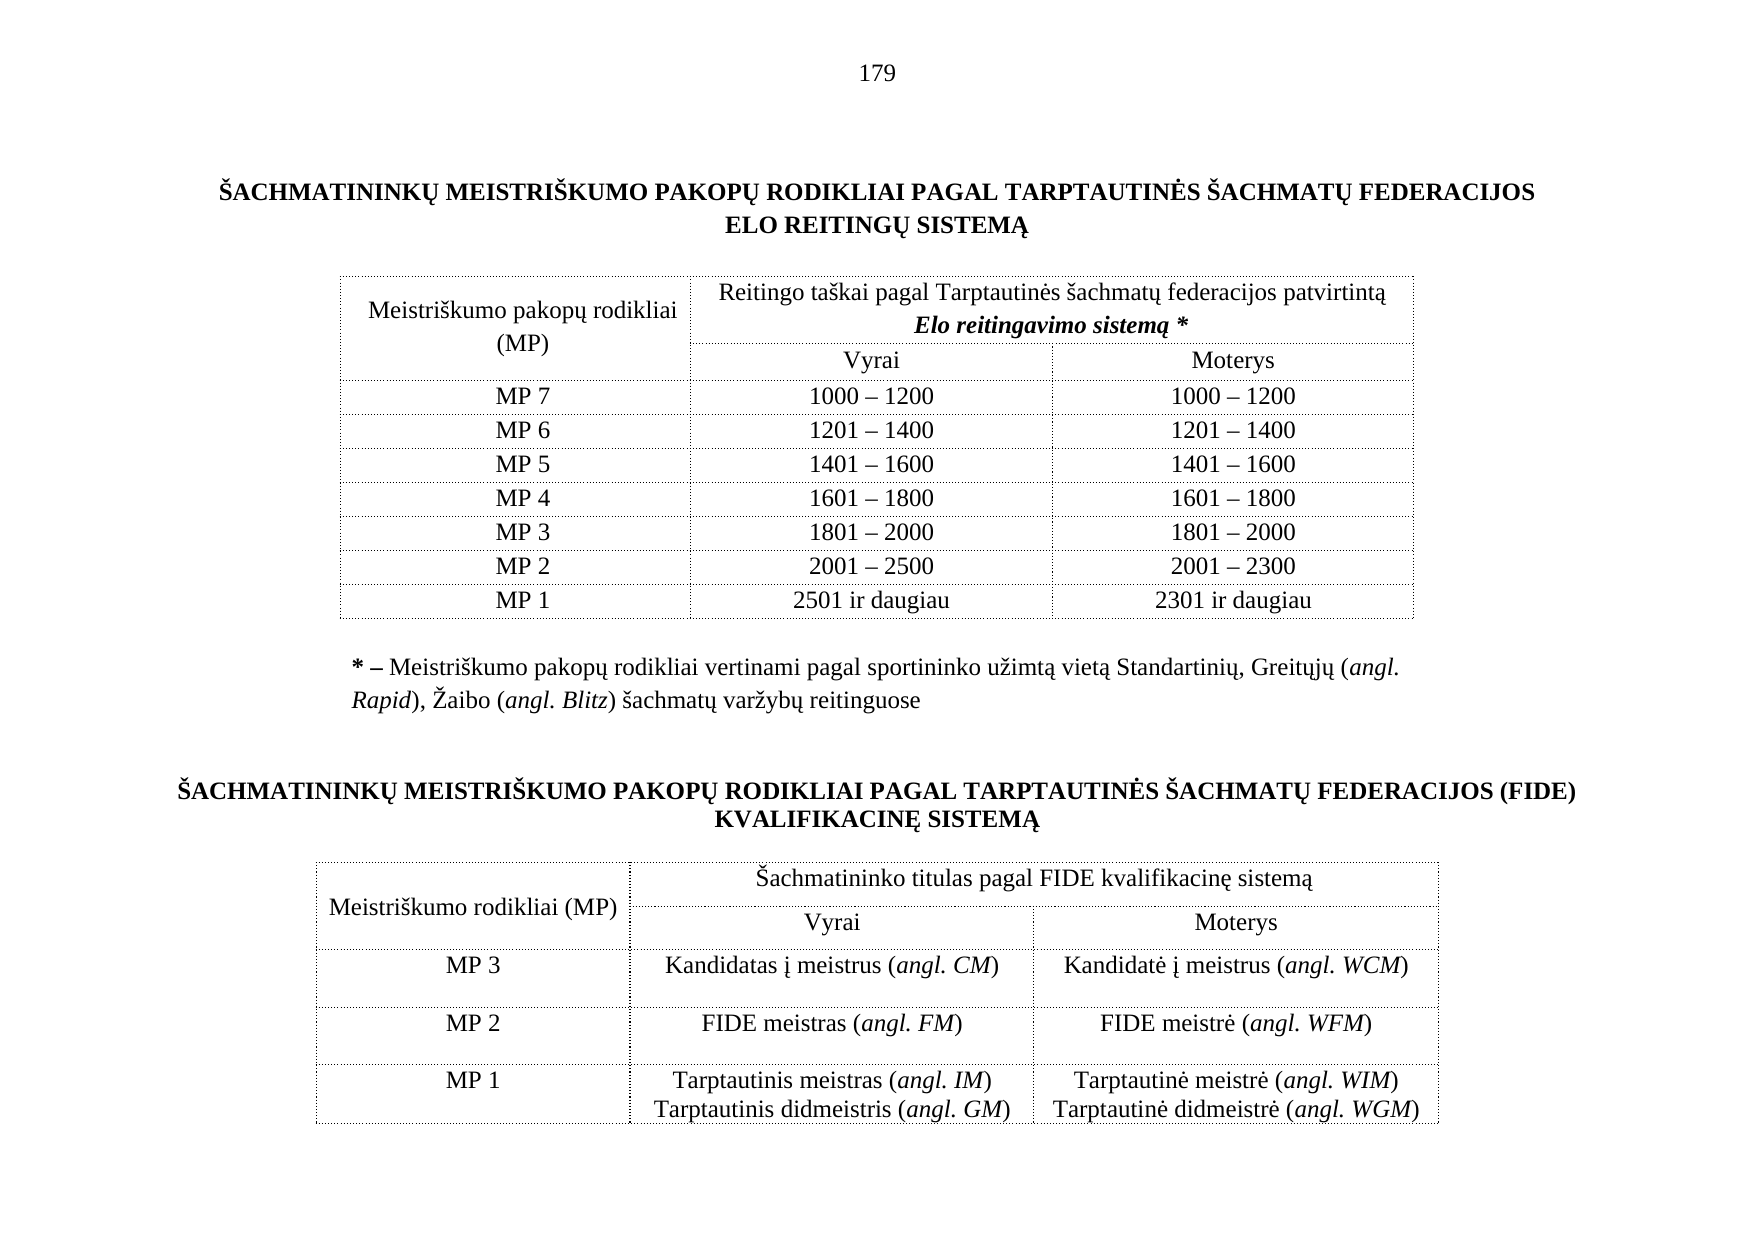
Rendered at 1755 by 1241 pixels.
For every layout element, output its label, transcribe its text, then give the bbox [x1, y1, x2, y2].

table_cell Kandidatas į meistrus (angl. CM) [630, 949, 1034, 1007]
table_cell MP 5 [340, 448, 690, 482]
table_cell 1801 – 2000 [1052, 516, 1414, 550]
table_cell MP 7 [340, 380, 690, 414]
table_cell MP 1 [316, 1064, 630, 1123]
table_cell Tarptautinis meistras (angl. IM) Tarptautinis didmeistris (angl. GM) [630, 1064, 1034, 1123]
table_header Reitingo taškai pagal Tarptautinės šachmatų federacijos patvirtintą Elo reitingavimo sistemą * [690, 276, 1414, 343]
table_cell 1201 – 1400 [1052, 414, 1414, 448]
text ŠACHMATININKŲ MEISTRIŠKUMO PAKOPŲ RODIKLIAI PAGAL TARPTAUTINĖS ŠACHMATŲ FEDERACIJOS [118, 177, 1636, 206]
table_cell MP 2 [340, 550, 690, 584]
table_cell FIDE meistras (angl. FM) [630, 1007, 1034, 1064]
table_cell Kandidatė į meistrus (angl. WCM) [1034, 949, 1438, 1007]
table_cell 1601 – 1800 [690, 482, 1052, 516]
table_cell MP 2 [316, 1007, 630, 1064]
table_cell 2301 ir daugiau [1052, 584, 1414, 618]
table_cell 1801 – 2000 [690, 516, 1052, 550]
table_cell * – Meistriškumo pakopų rodikliai vertinami pagal sportininko užimtą vietą Standartinių, Greitųjų (angl. Rapid), Žaibo (angl. Blitz) šachmatų varžybų reitinguose [340, 652, 1414, 718]
text ELO REITINGŲ SISTEMĄ [118, 210, 1636, 239]
table_cell 1401 – 1600 [1052, 448, 1414, 482]
table_cell MP 3 [340, 516, 690, 550]
table_cell 2001 – 2500 [690, 550, 1052, 584]
table_header Meistriškumo pakopų rodikliai (MP) [340, 276, 690, 380]
table_cell MP 6 [340, 414, 690, 448]
table_cell 1000 – 1200 [1052, 380, 1414, 414]
table_header Šachmatininko titulas pagal FIDE kvalifikacinę sistemą [630, 862, 1438, 906]
table_cell Moterys [1034, 906, 1438, 949]
table_cell 2001 – 2300 [1052, 550, 1414, 584]
table_cell 1201 – 1400 [690, 414, 1052, 448]
table_cell [340, 618, 1414, 652]
table_cell Vyrai [690, 343, 1052, 380]
table_cell Moterys [1052, 343, 1414, 380]
table_cell 1000 – 1200 [690, 380, 1052, 414]
table_header Meistriškumo rodikliai (MP) [316, 862, 630, 949]
table_cell Tarptautinė meistrė (angl. WIM) Tarptautinė didmeistrė (angl. WGM) [1034, 1064, 1438, 1123]
table_cell 1601 – 1800 [1052, 482, 1414, 516]
table_cell MP 1 [340, 584, 690, 618]
table_cell Vyrai [630, 906, 1034, 949]
text KVALIFIKACINĘ SISTEMĄ [118, 804, 1636, 833]
table_cell MP 4 [340, 482, 690, 516]
table_cell FIDE meistrė (angl. WFM) [1034, 1007, 1438, 1064]
table_cell 1401 – 1600 [690, 448, 1052, 482]
table_cell 2501 ir daugiau [690, 584, 1052, 618]
text ŠACHMATININKŲ MEISTRIŠKUMO PAKOPŲ RODIKLIAI PAGAL TARPTAUTINĖS ŠACHMATŲ FEDERACIJOS (FIDE) [118, 776, 1636, 804]
table_cell MP 3 [316, 949, 630, 1007]
